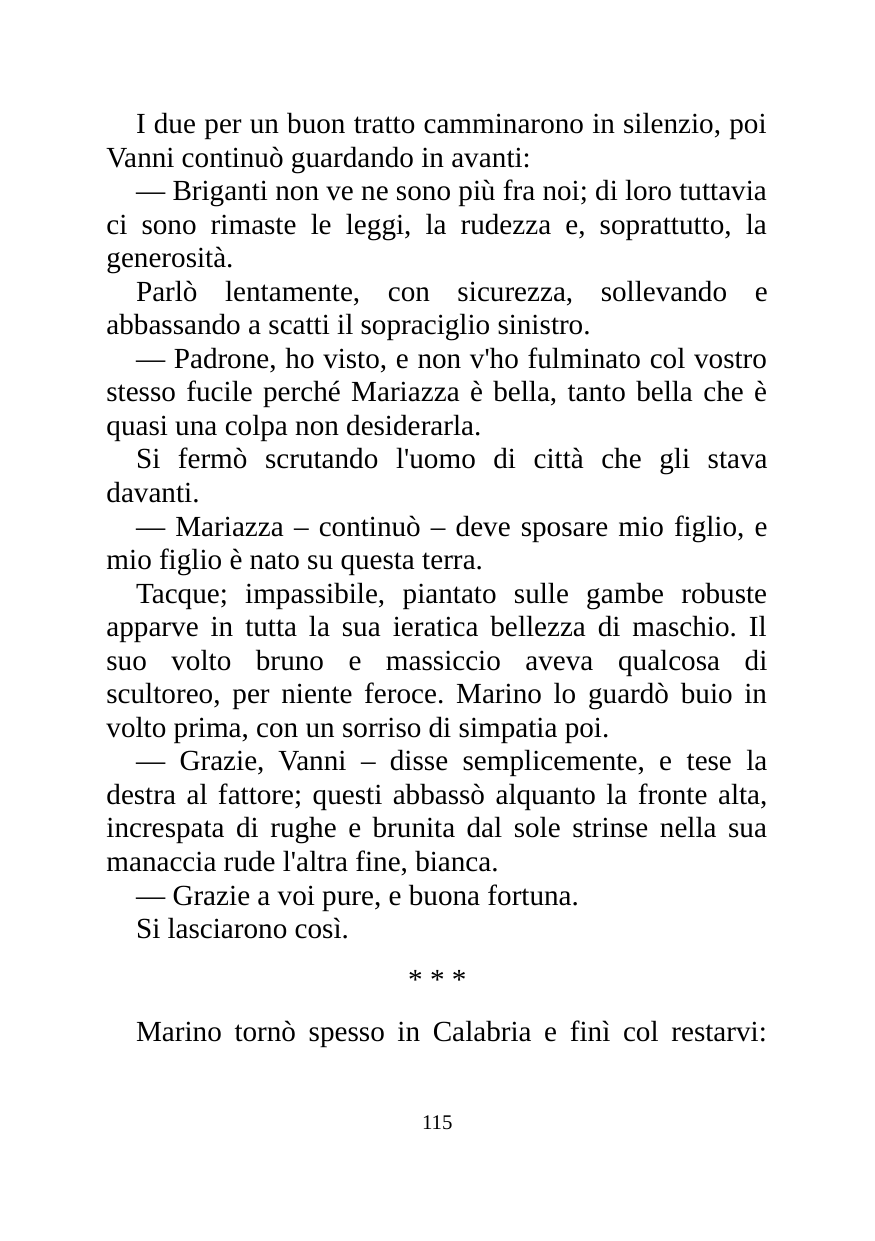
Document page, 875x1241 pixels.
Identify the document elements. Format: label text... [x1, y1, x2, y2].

text * * * [106, 962, 768, 996]
text Si lasciarono così. [106, 911, 768, 945]
text — Mariazza – continuò – deve sposare mio figlio, e mio figlio è nato su questa terra. [106, 509, 768, 576]
text — Grazie, Vanni – disse semplicemente, e tese la destra al fattore; questi abbassò alquanto la fronte alta, increspata di rughe e brunita dal sole strinse nella sua manaccia rude l'altra fine, bianca. [106, 743, 768, 878]
text Si fermò scrutando l'uomo di città che gli stava davanti. [106, 442, 768, 509]
text I due per un buon tratto camminarono in silenzio, poi Vanni continuò guardando in avanti: [106, 106, 768, 173]
text Marino tornò spesso in Calabria e finì col restarvi: [106, 1014, 768, 1047]
text Tacque; impassibile, piantato sulle gambe robuste apparve in tutta la sua ieratica bellezza di maschio. Il suo volto bruno e massiccio aveva qualcosa di scultoreo, per niente feroce. Marino lo guardò buio in volto prima, con un sorriso di simpatia poi. [106, 576, 768, 743]
text — Briganti non ve ne sono più fra noi; di loro tuttavia ci sono rimaste le leggi, la rudezza e, soprattutto, la generosità. [106, 173, 768, 274]
text — Padrone, ho visto, e non v'ho fulminato col vostro stesso fucile perché Mariazza è bella, tanto bella che è quasi una colpa non desiderarla. [106, 341, 768, 442]
text Parlò lentamente, con sicurezza, sollevando e abbassando a scatti il sopraciglio sinistro. [106, 274, 768, 341]
text — Grazie a voi pure, e buona fortuna. [106, 878, 768, 911]
